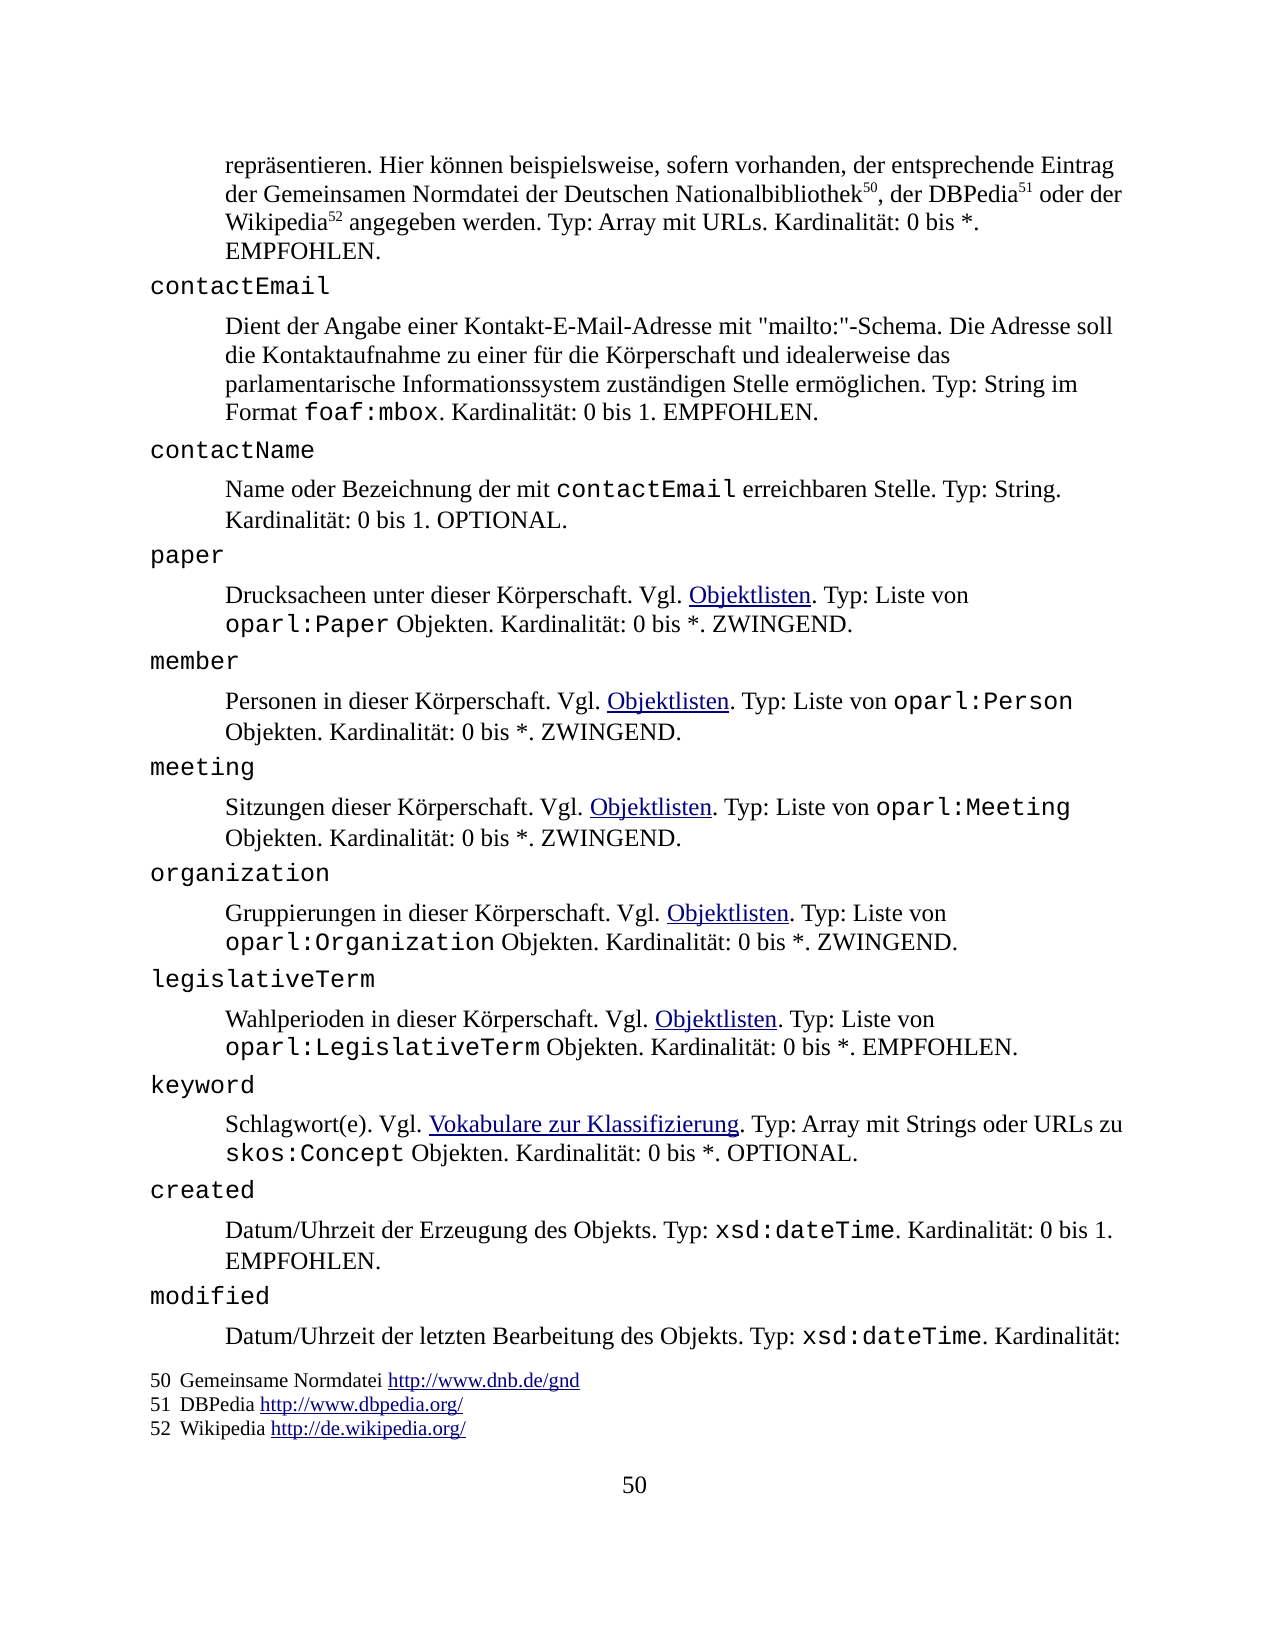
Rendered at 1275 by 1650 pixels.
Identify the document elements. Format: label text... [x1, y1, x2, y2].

text contactName [150, 437, 1125, 466]
text Drucksacheen unter dieser Körperschaft. Vgl. Objektlisten. Typ: Liste von oparl:Paper Objekten. Kardinalität: 0 bis *. ZWINGEND. [225, 580, 1125, 640]
text modified [150, 1284, 1125, 1312]
text Gruppierungen in dieser Körperschaft. Vgl. Objektlisten. Typ: Liste von oparl:Organization Objekten. Kardinalität: 0 bis *. ZWINGEND. [225, 898, 1125, 957]
text repräsentieren. Hier können beispielsweise, sofern vorhanden, der entsprechende Eintrag der Gemeinsamen Normdatei der Deutschen Nationalbibliothek, der DBPedia oder der Wikipedia angegeben werden. Typ: Array mit URLs. Kardinalität: 0 bis *. EMPFOHLEN. [225, 150, 1125, 265]
text meeting [150, 755, 1125, 783]
text DBPedia http://www.dbpedia.org/ [150, 1392, 1125, 1416]
text member [150, 649, 1125, 677]
text paper [150, 543, 1125, 571]
text legislativeTerm [150, 966, 1125, 995]
text organization [150, 861, 1125, 889]
text Wikipedia http://de.wikipedia.org/ [150, 1416, 1125, 1440]
text Datum/Uhrzeit der letzten Bearbeitung des Objekts. Typ: xsd:dateTime. Kardinalität: [225, 1321, 1125, 1352]
text created [150, 1178, 1125, 1206]
text Schlagwort(e). Vgl. Vokabulare zur Klassifizierung. Typ: Array mit Strings oder URLs zu skos:Concept Objekten. Kardinalität: 0 bis *. OPTIONAL. [225, 1109, 1125, 1169]
text Dient der Angabe einer Kontakt-E-Mail-Adresse mit "mailto:"-Schema. Die Adresse soll die Kontaktaufnahme zu einer für die Körperschaft und idealerweise das parlamentarische Informationssystem zuständigen Stelle ermöglichen. Typ: String im Format foaf:mbox. Kardinalität: 0 bis 1. EMPFOHLEN. [225, 311, 1125, 428]
text Datum/Uhrzeit der Erzeugung des Objekts. Typ: xsd:dateTime. Kardinalität: 0 bis 1. EMPFOHLEN. [225, 1215, 1125, 1275]
text Gemeinsame Normdatei http://www.dnb.de/gnd [150, 1368, 1125, 1392]
text Personen in dieser Körperschaft. Vgl. Objektlisten. Typ: Liste von oparl:Person Objekten. Kardinalität: 0 bis *. ZWINGEND. [225, 686, 1125, 746]
text Name oder Bezeichnung der mit contactEmail erreichbaren Stelle. Typ: String. Kardinalität: 0 bis 1. OPTIONAL. [225, 474, 1125, 534]
text keyword [150, 1072, 1125, 1101]
text contactEmail [150, 274, 1125, 302]
text Sitzungen dieser Körperschaft. Vgl. Objektlisten. Typ: Liste von oparl:Meeting Objekten. Kardinalität: 0 bis *. ZWINGEND. [225, 792, 1125, 852]
text Wahlperioden in dieser Körperschaft. Vgl. Objektlisten. Typ: Liste von oparl:LegislativeTerm Objekten. Kardinalität: 0 bis *. EMPFOHLEN. [225, 1004, 1125, 1063]
